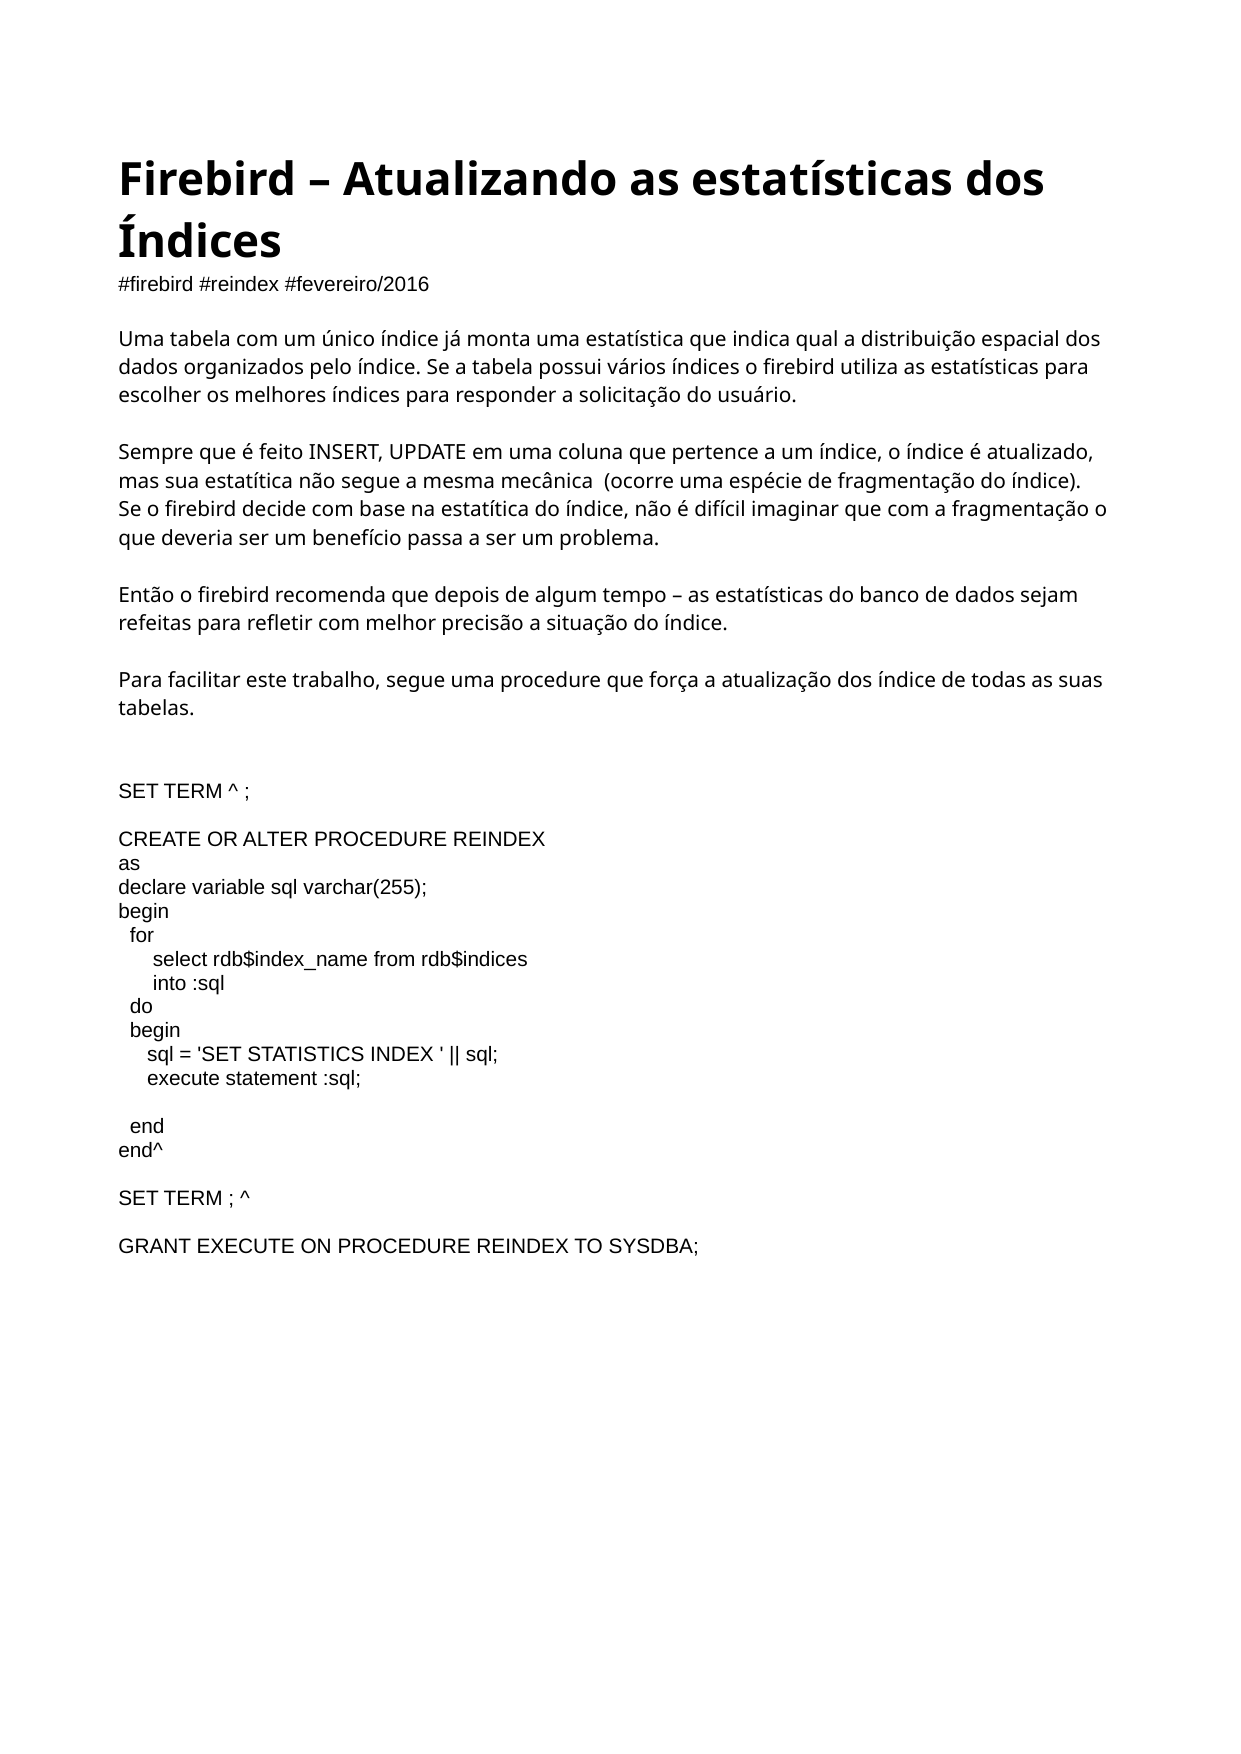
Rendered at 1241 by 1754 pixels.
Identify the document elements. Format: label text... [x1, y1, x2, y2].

text into :sql [118, 970, 1122, 994]
text Se o firebird decide com base na estatítica do índice, não é difícil imaginar que com a fragmentação o que deveria ser um benefício passa a ser um problema. [118, 494, 1122, 551]
text Sempre que é feito INSERT, UPDATE em uma coluna que pertence a um índice, o índice é atualizado, mas sua estatítica não segue a mesma mecânica (ocorre uma espécie de fragmentação do índice). [118, 437, 1122, 494]
text end [118, 1114, 1122, 1138]
text sql = 'SET STATISTICS INDEX ' || sql; [118, 1042, 1122, 1066]
text do [118, 994, 1122, 1018]
text Firebird – Atualizando as estatísticas dos Índices [118, 147, 1122, 271]
text GRANT EXECUTE ON PROCEDURE REINDEX TO SYSDBA; [118, 1234, 1122, 1258]
text SET TERM ; ^ [118, 1186, 1122, 1210]
text CREATE OR ALTER PROCEDURE REINDEX [118, 827, 1122, 851]
text end^ [118, 1138, 1122, 1162]
text declare variable sql varchar(255); [118, 874, 1122, 898]
text select rdb$index_name from rdb$indices [118, 946, 1122, 970]
text #firebird #reindex #fevereiro/2016 [118, 271, 1122, 295]
text begin [118, 898, 1122, 922]
text begin [118, 1018, 1122, 1042]
text for [118, 922, 1122, 946]
text Então o firebird recomenda que depois de algum tempo – as estatísticas do banco de dados sejam refeitas para refletir com melhor precisão a situação do índice. [118, 580, 1122, 637]
text Uma tabela com um único índice já monta uma estatística que indica qual a distribuição espacial dos dados organizados pelo índice. Se a tabela possui vários índices o firebird utiliza as estatísticas para escolher os melhores índices para responder a solicitação do usuário. [118, 324, 1122, 409]
text SET TERM ^ ; [118, 779, 1122, 803]
text Para facilitar este trabalho, segue uma procedure que força a atualização dos índice de todas as suas tabelas. [118, 665, 1122, 722]
text execute statement :sql; [118, 1066, 1122, 1090]
text as [118, 851, 1122, 874]
